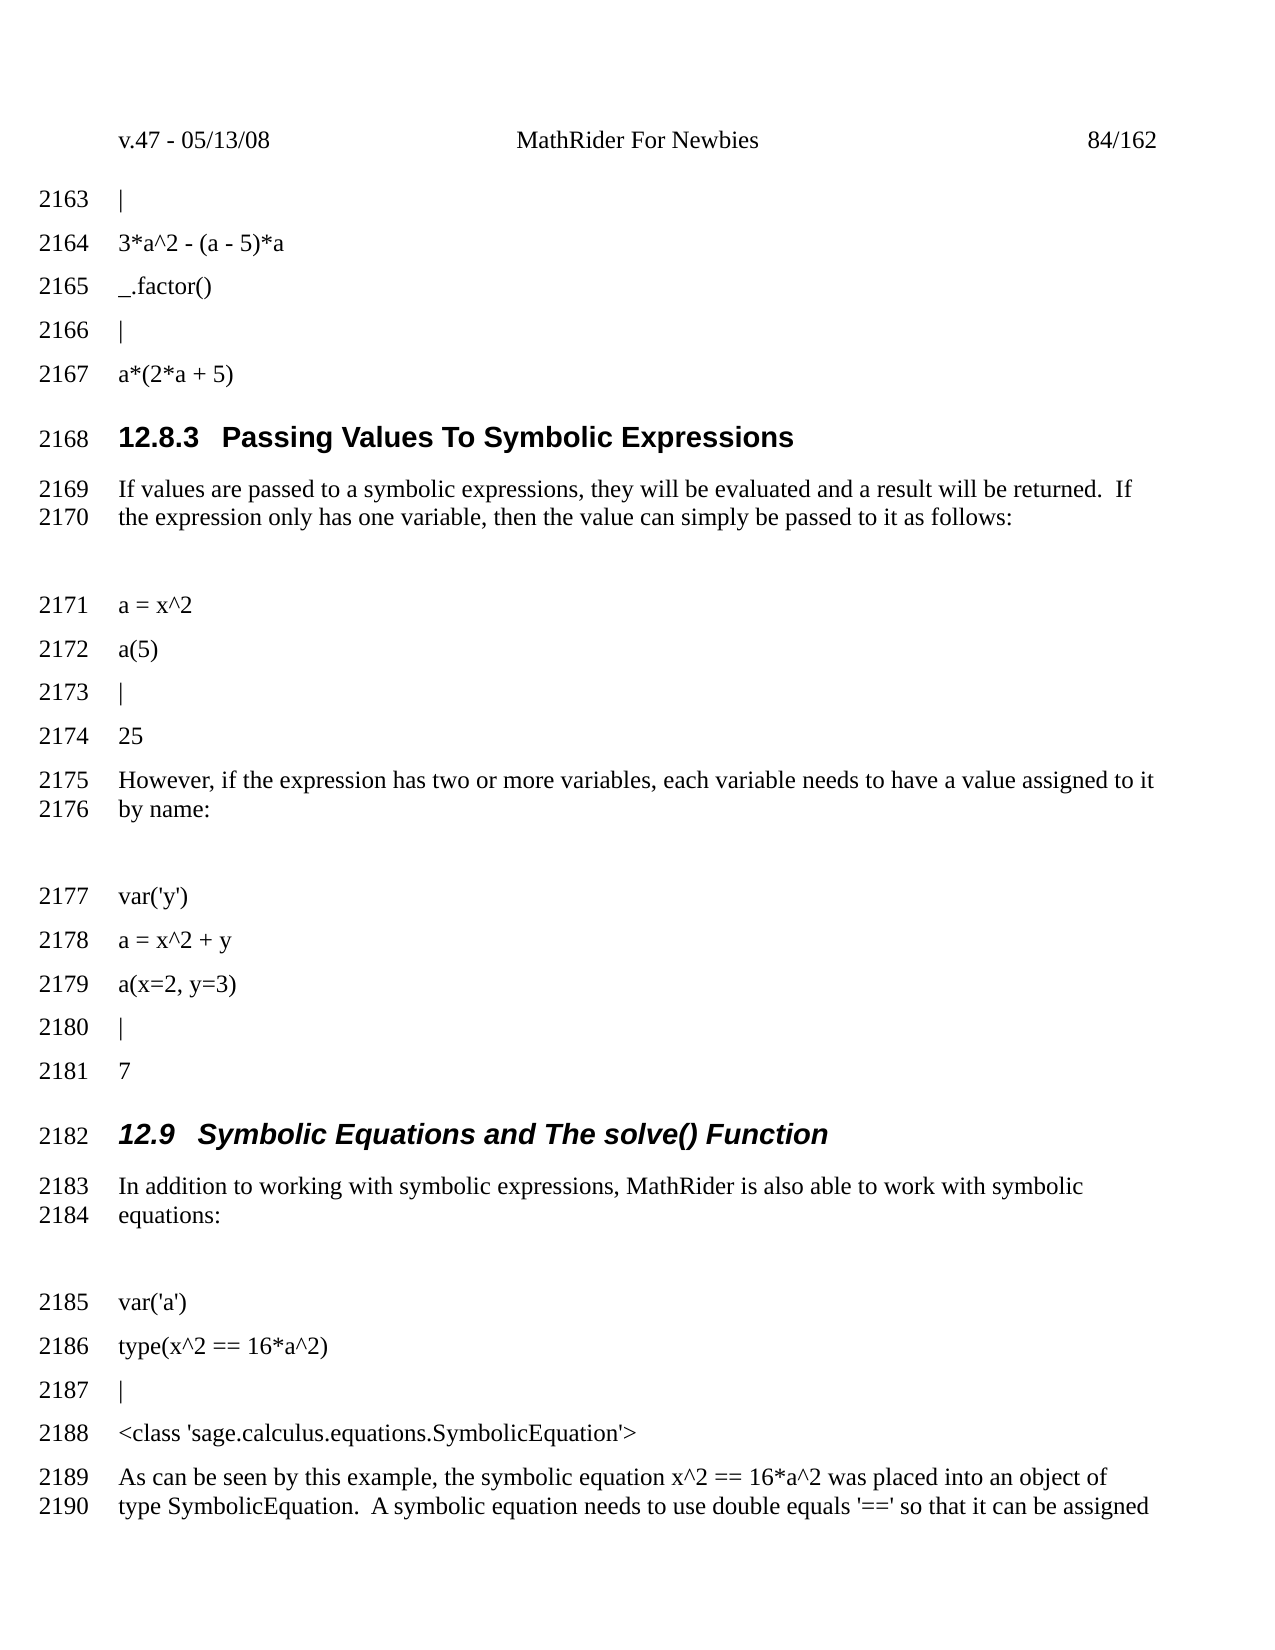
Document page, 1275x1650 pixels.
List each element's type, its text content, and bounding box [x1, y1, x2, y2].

subtitle Passing Values To Symbolic Expressions [118, 420, 1157, 454]
text a(x=2, y=3) [118, 969, 1157, 997]
text | [118, 315, 1157, 344]
text | [118, 1375, 1157, 1403]
text 3*a^2 - (a - 5)*a [118, 228, 1157, 256]
text However, if the expression has two or more variables, each variable needs to have a value assigned to it by name: [118, 765, 1157, 822]
text a = x^2 [118, 590, 1157, 619]
text a(5) [118, 634, 1157, 662]
text a*(2*a + 5) [118, 359, 1157, 388]
text type(x^2 == 16*a^2) [118, 1331, 1157, 1360]
text var('a') [118, 1287, 1157, 1316]
text | [118, 184, 1157, 213]
text _.factor() [118, 271, 1157, 300]
text var('y') [118, 881, 1157, 910]
text <class 'sage.calculus.equations.SymbolicEquation'> [118, 1418, 1157, 1447]
text If values are passed to a symbolic expressions, they will be evaluated and a result will be returned. If the expression only has one variable, then the value can simply be passed to it as follows: [118, 474, 1157, 531]
text In addition to working with symbolic expressions, MathRider is also able to work with symbolic equations: [118, 1171, 1157, 1228]
text | [118, 1012, 1157, 1041]
subtitle Symbolic Equations and The solve() Function [118, 1117, 1157, 1151]
text a = x^2 + y [118, 925, 1157, 954]
text 25 [118, 721, 1157, 750]
text 7 [118, 1056, 1157, 1085]
text As can be seen by this example, the symbolic equation x^2 == 16*a^2 was placed into an object of type SymbolicEquation. A symbolic equation needs to use double equals '==' so that it can be assigned [118, 1462, 1157, 1520]
text | [118, 677, 1157, 706]
